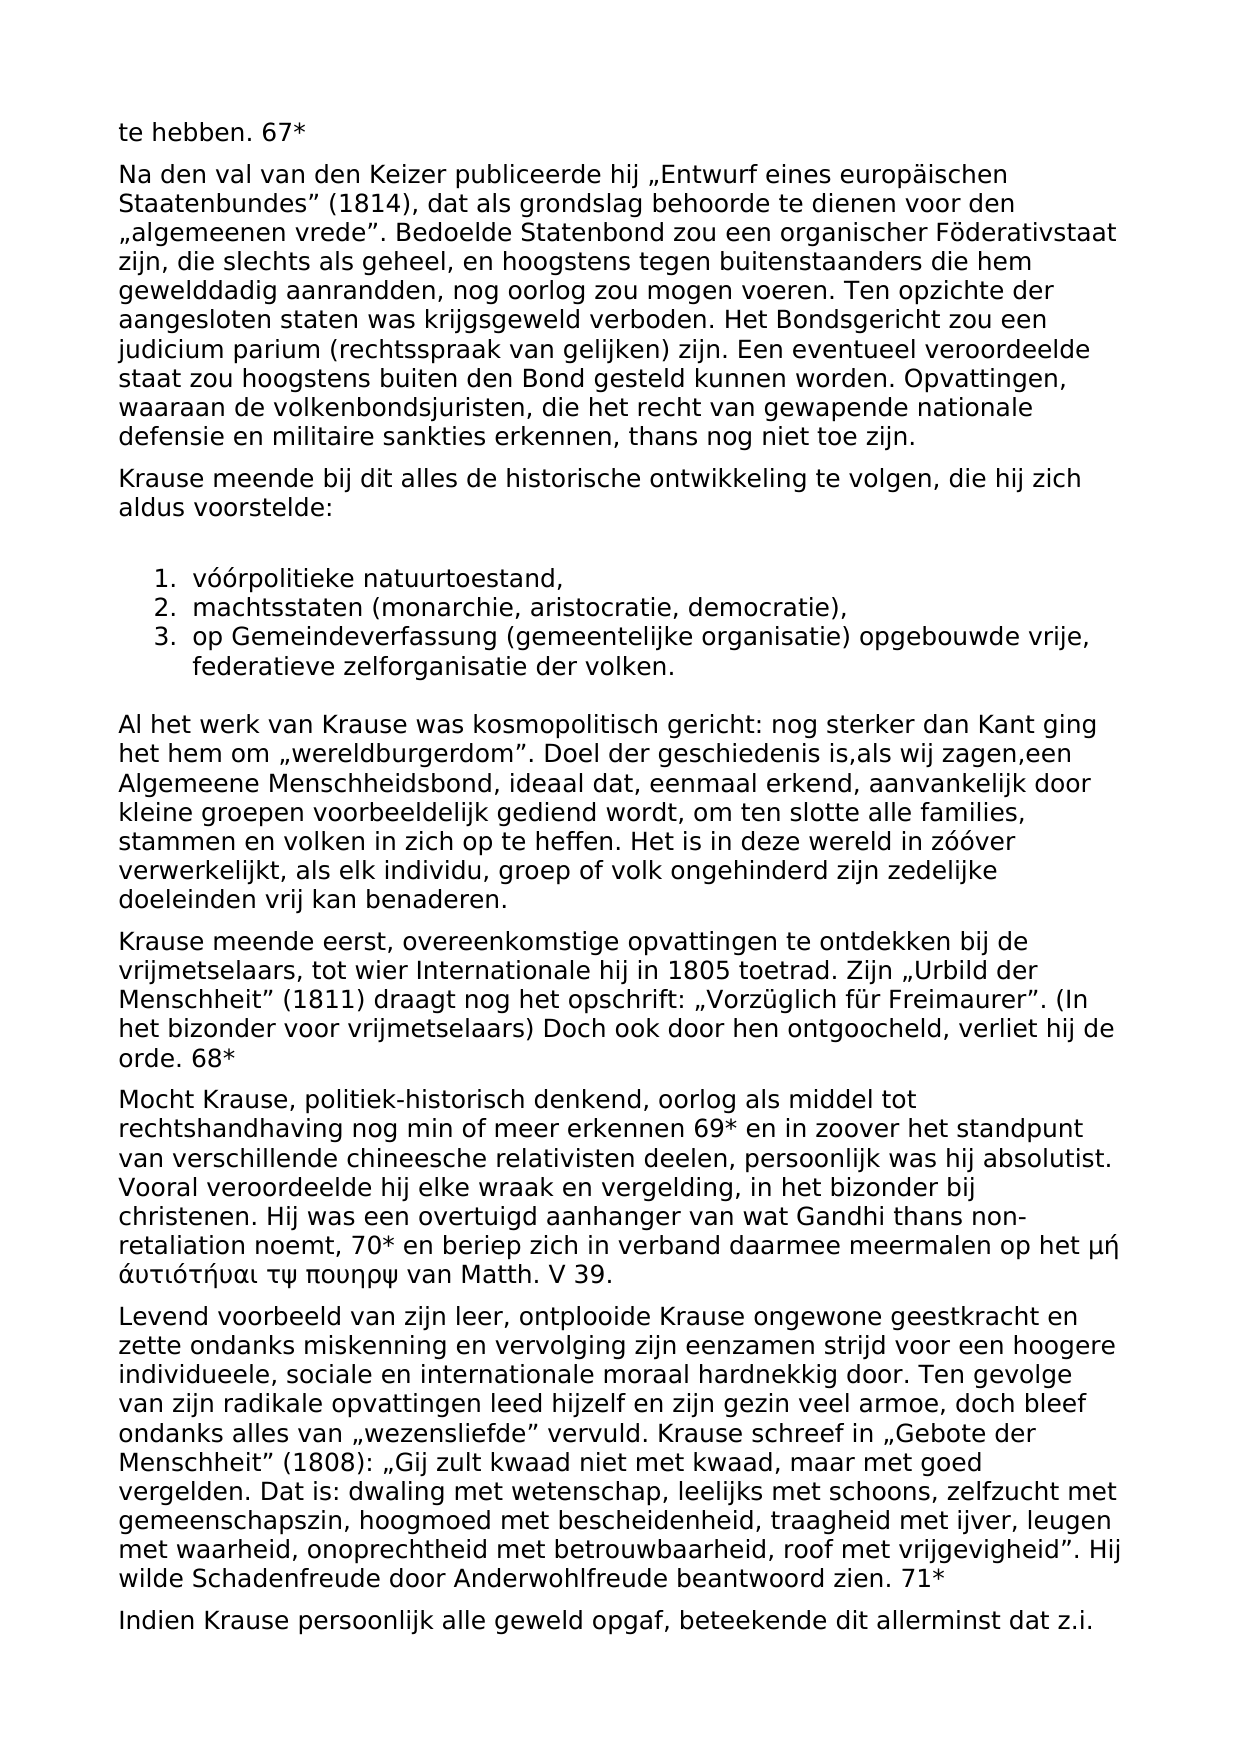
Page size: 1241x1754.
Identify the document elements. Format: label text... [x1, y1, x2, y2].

text Levend voorbeeld van zijn leer, ontplooide Krause ongewone geestkracht en zette ondanks miskenning en vervolging zijn eenzamen strijd voor een hoogere individueele, sociale en internationale moraal hardnekkig door. Ten gevolge van zijn radikale opvattingen leed hijzelf en zijn gezin veel armoe, doch bleef ondanks alles van „wezensliefde” vervuld. Krause schreef in „Gebote der Menschheit” (1808): „Gij zult kwaad niet met kwaad, maar met goed vergelden. Dat is: dwaling met wetenschap, leelijks met schoons, zelfzucht met gemeenschapszin, hoogmoed met bescheidenheid, traagheid met ijver, leugen met waarheid, onoprechtheid met betrouwbaarheid, roof met vrijgevigheid”. Hij wilde Schadenfreude door Anderwohlfreude beantwoord zien. 71* [118, 1302, 1122, 1594]
text Indien Krause persoonlijk alle geweld opgaf, beteekende dit allerminst dat z.i. [118, 1606, 1122, 1635]
list vóórpolitieke natuurtoestand, [177, 564, 1122, 593]
text Al het werk van Krause was kosmopolitisch gericht: nog sterker dan Kant ging het hem om „wereldburgerdom”. Doel der geschiedenis is,als wij zagen,een Algemeene Menschheidsbond, ideaal dat, eenmaal erkend, aanvankelijk door kleine groepen voorbeeldelijk gediend wordt, om ten slotte alle families, stammen en volken in zich op te heffen. Het is in deze wereld in zóóver verwerkelijkt, als elk individu, groep of volk ongehinderd zijn zedelijke doeleinden vrij kan benaderen. [118, 710, 1122, 914]
text Krause meende eerst, overeenkomstige opvattingen te ontdekken bij de vrijmetselaars, tot wier Internationale hij in 1805 toetrad. Zijn „Urbild der Menschheit” (1811) draagt nog het opschrift: „Vorzüglich für Freimaurer”. (In het bizonder voor vrijmetselaars) Doch ook door hen ontgoocheld, verliet hij de orde. 68* [118, 927, 1122, 1073]
list op Gemeindeverfassung (gemeentelijke organisatie) opgebouwde vrije, federatieve zelforganisatie der volken. [177, 623, 1122, 681]
text te hebben. 67* [118, 118, 1122, 147]
text Krause meende bij dit alles de historische ontwikkeling te volgen, die hij zich aldus voorstelde: [118, 464, 1122, 522]
text Na den val van den Keizer publiceerde hij „Entwurf eines europäischen Staatenbundes” (1814), dat als grondslag behoorde te dienen voor den „algemeenen vrede”. Bedoelde Statenbond zou een organischer Föderativstaat zijn, die slechts als geheel, en hoogstens tegen buitenstaanders die hem gewelddadig aanrandden, nog oorlog zou mogen voeren. Ten opzichte der aangesloten staten was krijgsgeweld verboden. Het Bondsgericht zou een judicium parium (rechtsspraak van gelijken) zijn. Een eventueel veroordeelde staat zou hoogstens buiten den Bond gesteld kunnen worden. Opvattingen, waaraan de volkenbondsjuristen, die het recht van gewapende nationale defensie en militaire sankties erkennen, thans nog niet toe zijn. [118, 160, 1122, 451]
text Mocht Krause, politiek-historisch denkend, oorlog als middel tot rechtshandhaving nog min of meer erkennen 69* en in zoover het standpunt van verschillende chineesche relativisten deelen, persoonlijk was hij absolutist. Vooral veroordeelde hij elke wraak en vergelding, in het bizonder bij christenen. Hij was een overtuigd aanhanger van wat Gandhi thans non-retaliation noemt, 70* en beriep zich in verband daarmee meermalen op het μή άυτιότήυαι τψ πουηρψ van Matth. V 39. [118, 1085, 1122, 1289]
list machtsstaten (monarchie, aristocratie, democratie), [177, 593, 1122, 623]
